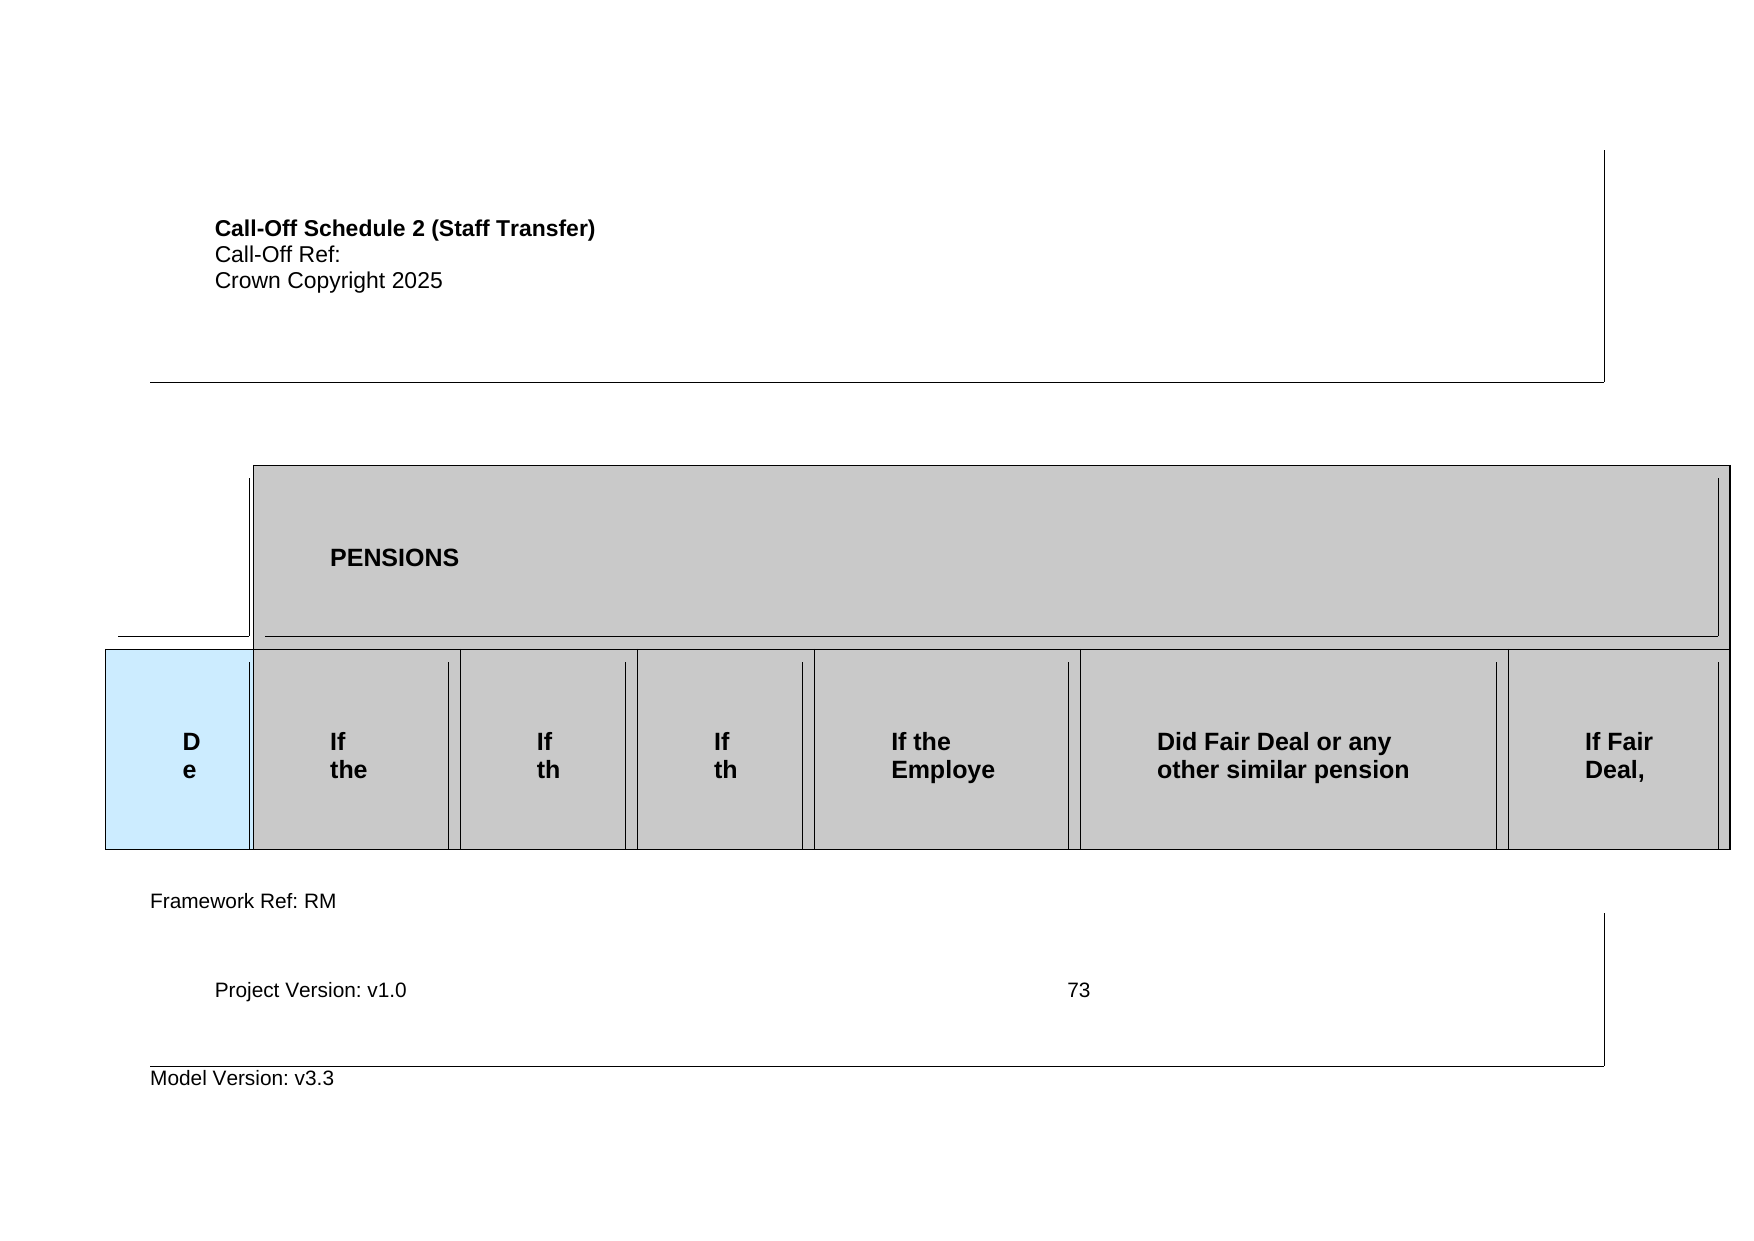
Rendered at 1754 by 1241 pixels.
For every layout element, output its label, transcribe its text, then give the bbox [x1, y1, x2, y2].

table_cell If the [254, 650, 460, 849]
table_cell If th [461, 650, 637, 849]
table_cell If the Employe [815, 650, 1080, 849]
table_cell De [106, 650, 253, 849]
table_header [106, 465, 253, 649]
table_cell If th [638, 650, 814, 849]
table_cell Did Fair Deal or any other similar pension [1081, 650, 1508, 849]
table_header PENSIONS [254, 466, 1729, 649]
table_cell If Fair Deal, [1509, 650, 1729, 849]
